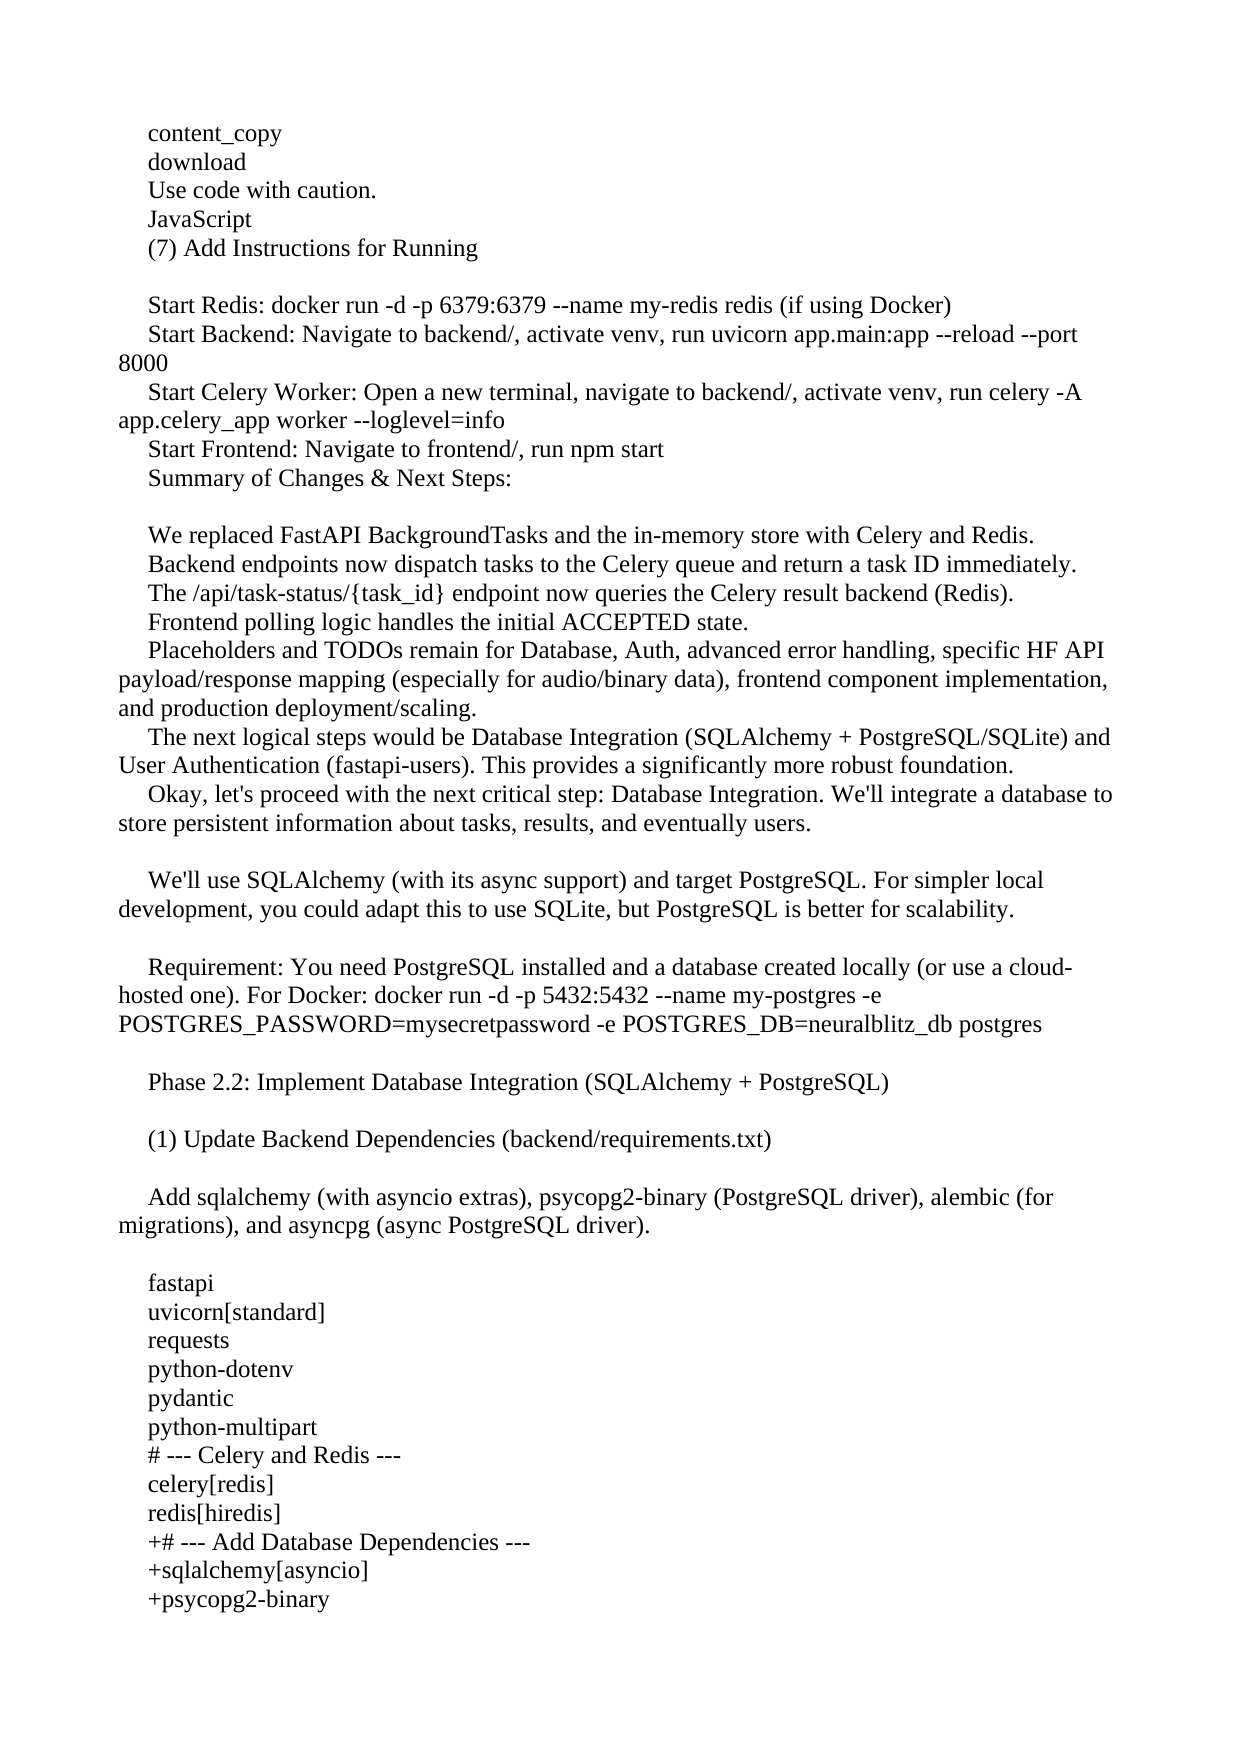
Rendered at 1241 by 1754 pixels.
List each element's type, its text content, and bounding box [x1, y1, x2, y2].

text (7) Add Instructions for Running [118, 233, 1122, 262]
text content_copy [118, 118, 1122, 147]
text requests [118, 1326, 1122, 1354]
text Backend endpoints now dispatch tasks to the Celery queue and return a task ID immediately. [118, 549, 1122, 578]
text Okay, let's proceed with the next critical step: Database Integration. We'll integrate a database to store persistent information about tasks, results, and eventually users. [118, 779, 1122, 837]
text python-multipart [118, 1412, 1122, 1441]
text The /api/task-status/{task_id} endpoint now queries the Celery result backend (Redis). [118, 578, 1122, 607]
text (1) Update Backend Dependencies (backend/requirements.txt) [118, 1124, 1122, 1153]
text Start Frontend: Navigate to frontend/, run npm start [118, 434, 1122, 463]
text uvicorn[standard] [118, 1297, 1122, 1326]
text Summary of Changes & Next Steps: [118, 463, 1122, 492]
text Start Celery Worker: Open a new terminal, navigate to backend/, activate venv, run celery -A app.celery_app worker --loglevel=info [118, 377, 1122, 434]
text +sqlalchemy[asyncio] [118, 1556, 1122, 1584]
text Placeholders and TODOs remain for Database, Auth, advanced error handling, specific HF API payload/response mapping (especially for audio/binary data), frontend component implementation, and production deployment/scaling. [118, 636, 1122, 722]
text # --- Celery and Redis --- [118, 1441, 1122, 1469]
text Phase 2.2: Implement Database Integration (SQLAlchemy + PostgreSQL) [118, 1067, 1122, 1096]
text The next logical steps would be Database Integration (SQLAlchemy + PostgreSQL/SQLite) and User Authentication (fastapi-users). This provides a significantly more robust foundation. [118, 722, 1122, 779]
text +# --- Add Database Dependencies --- [118, 1527, 1122, 1556]
text Add sqlalchemy (with asyncio extras), psycopg2-binary (PostgreSQL driver), alembic (for migrations), and asyncpg (async PostgreSQL driver). [118, 1182, 1122, 1239]
text python-dotenv [118, 1354, 1122, 1383]
text +psycopg2-binary [118, 1584, 1122, 1613]
text Start Backend: Navigate to backend/, activate venv, run uvicorn app.main:app --reload --port 8000 [118, 319, 1122, 377]
text Frontend polling logic handles the initial ACCEPTED state. [118, 607, 1122, 636]
text pydantic [118, 1383, 1122, 1412]
text redis[hiredis] [118, 1498, 1122, 1527]
text fastapi [118, 1268, 1122, 1297]
text We replaced FastAPI BackgroundTasks and the in-memory store with Celery and Redis. [118, 521, 1122, 549]
text download [118, 147, 1122, 176]
text Start Redis: docker run -d -p 6379:6379 --name my-redis redis (if using Docker) [118, 291, 1122, 319]
text Use code with caution. [118, 176, 1122, 204]
text Requirement: You need PostgreSQL installed and a database created locally (or use a cloud-hosted one). For Docker: docker run -d -p 5432:5432 --name my-postgres -e POSTGRES_PASSWORD=mysecretpassword -e POSTGRES_DB=neuralblitz_db postgres [118, 952, 1122, 1038]
text celery[redis] [118, 1469, 1122, 1498]
text JavaScript [118, 204, 1122, 233]
text We'll use SQLAlchemy (with its async support) and target PostgreSQL. For simpler local development, you could adapt this to use SQLite, but PostgreSQL is better for scalability. [118, 866, 1122, 923]
